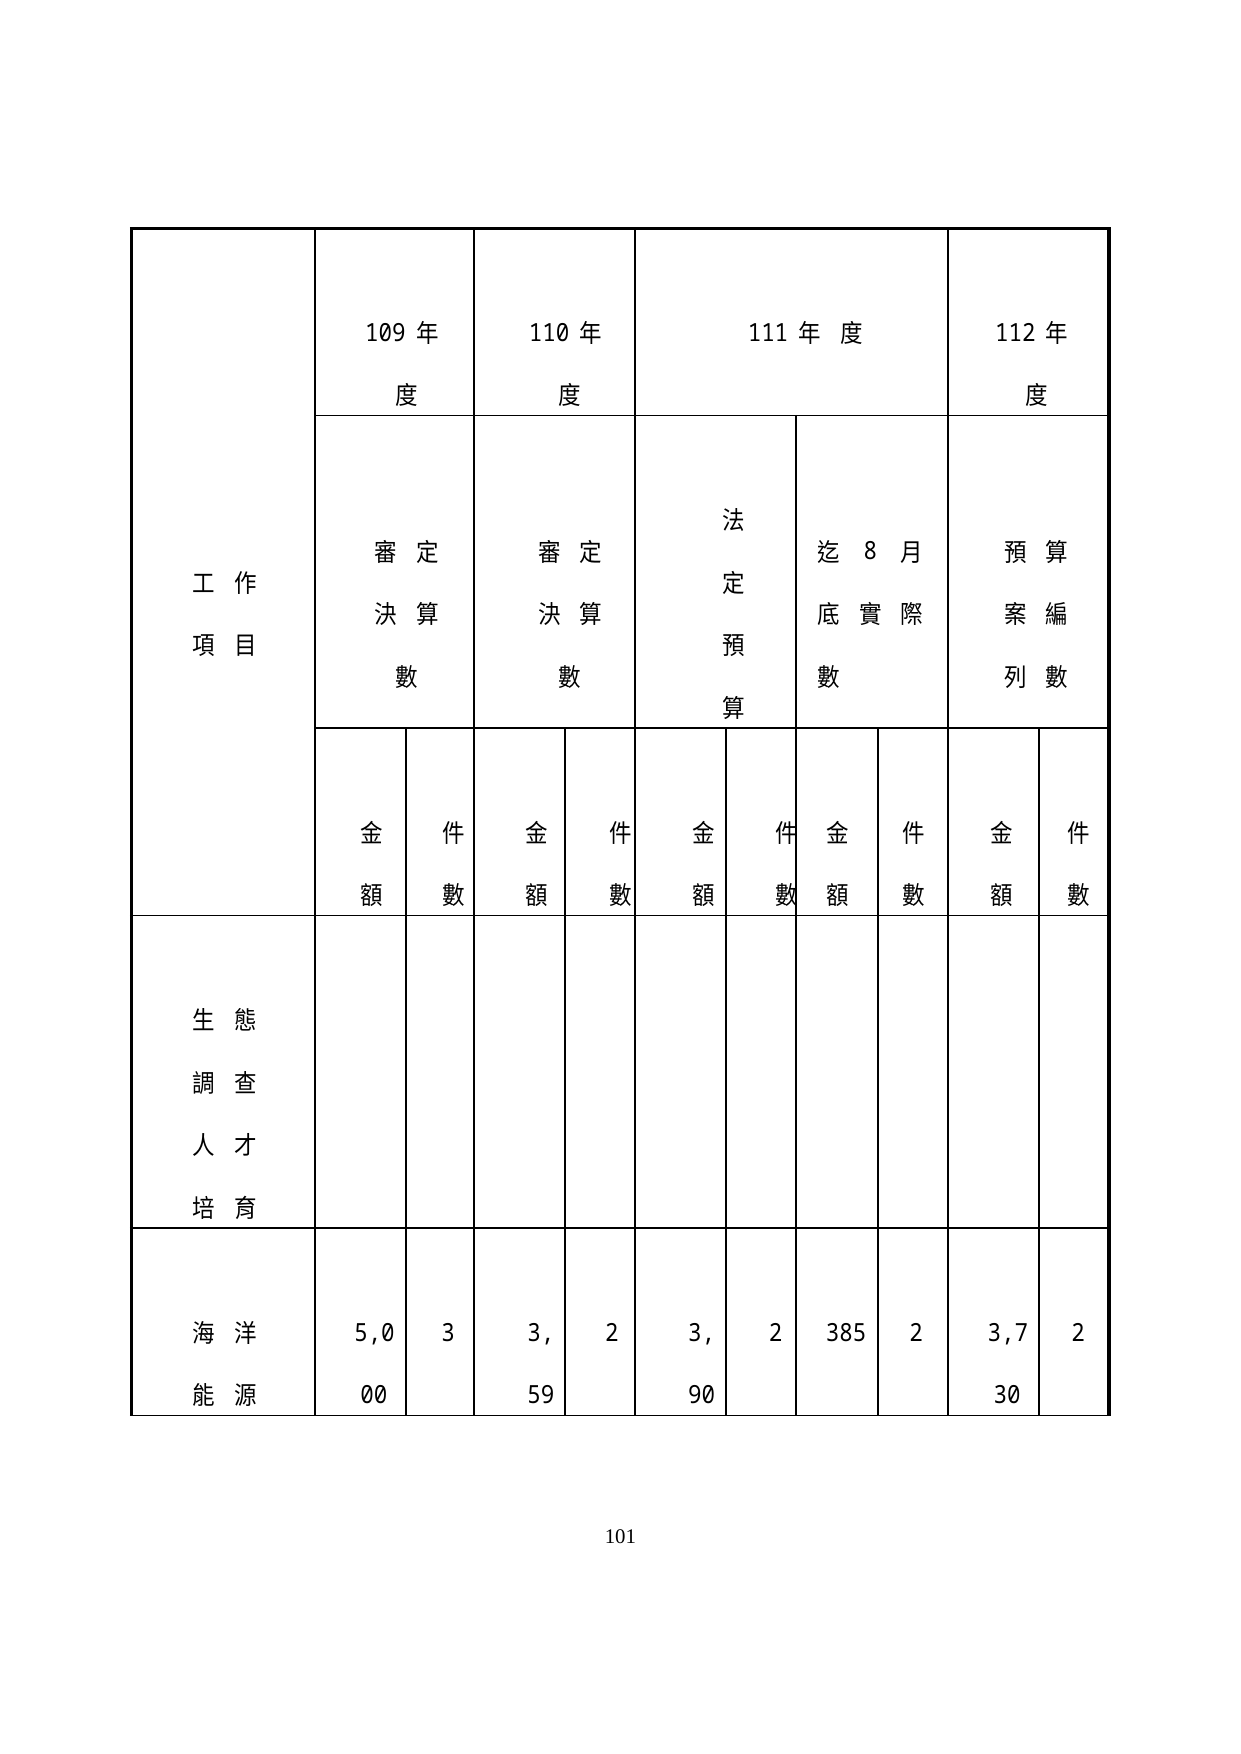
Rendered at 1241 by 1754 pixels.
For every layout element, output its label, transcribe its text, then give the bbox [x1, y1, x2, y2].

table_cell 件數 [407, 729, 473, 915]
table_header 111年度 [636, 230, 947, 415]
table_cell [407, 916, 473, 1227]
table_cell 金額 [949, 729, 1038, 915]
table_cell 審定決算數 [316, 416, 473, 727]
table_cell [475, 916, 564, 1227]
table_cell 金額 [316, 729, 405, 915]
table_cell 件數 [1040, 729, 1107, 915]
table_cell 3,730 [949, 1229, 1038, 1415]
table_cell 金額 [636, 729, 725, 915]
table_cell [636, 916, 725, 1227]
table_cell 3,59 [475, 1229, 564, 1415]
table_cell [566, 916, 634, 1227]
table_cell [316, 916, 405, 1227]
table_cell 2 [727, 1229, 795, 1415]
table_cell 海洋能源 [133, 1229, 314, 1415]
table_cell 件數 [566, 729, 634, 915]
table_cell [727, 916, 795, 1227]
table_cell 審定決算數 [475, 416, 634, 727]
table_cell [797, 916, 877, 1227]
table_cell 2 [566, 1229, 634, 1415]
table_cell 迄8月底實際數 [797, 416, 947, 727]
table_cell 件數 [879, 729, 947, 915]
table_cell 2 [1040, 1229, 1107, 1415]
table_cell 件數 [727, 729, 795, 915]
table_cell 5,000 [316, 1229, 405, 1415]
table_cell 3,90 [636, 1229, 725, 1415]
table_cell 生態調查人才培育 [133, 916, 314, 1227]
table_cell 2 [879, 1229, 947, 1415]
table_cell 預算案編列數 [949, 416, 1107, 727]
table_cell 金額 [797, 729, 877, 915]
table_header 110年度 [475, 230, 634, 415]
table_cell 3 [407, 1229, 473, 1415]
table_header 112年度 [949, 230, 1107, 415]
table_cell 385 [797, 1229, 877, 1415]
table_header 工作項目 [133, 230, 314, 915]
table_header 109年度 [316, 230, 473, 415]
table_cell 金額 [475, 729, 564, 915]
table_cell [879, 916, 947, 1227]
table_cell 法 定 預 算 [636, 416, 795, 727]
table_cell [949, 916, 1038, 1227]
table_cell [1040, 916, 1107, 1227]
